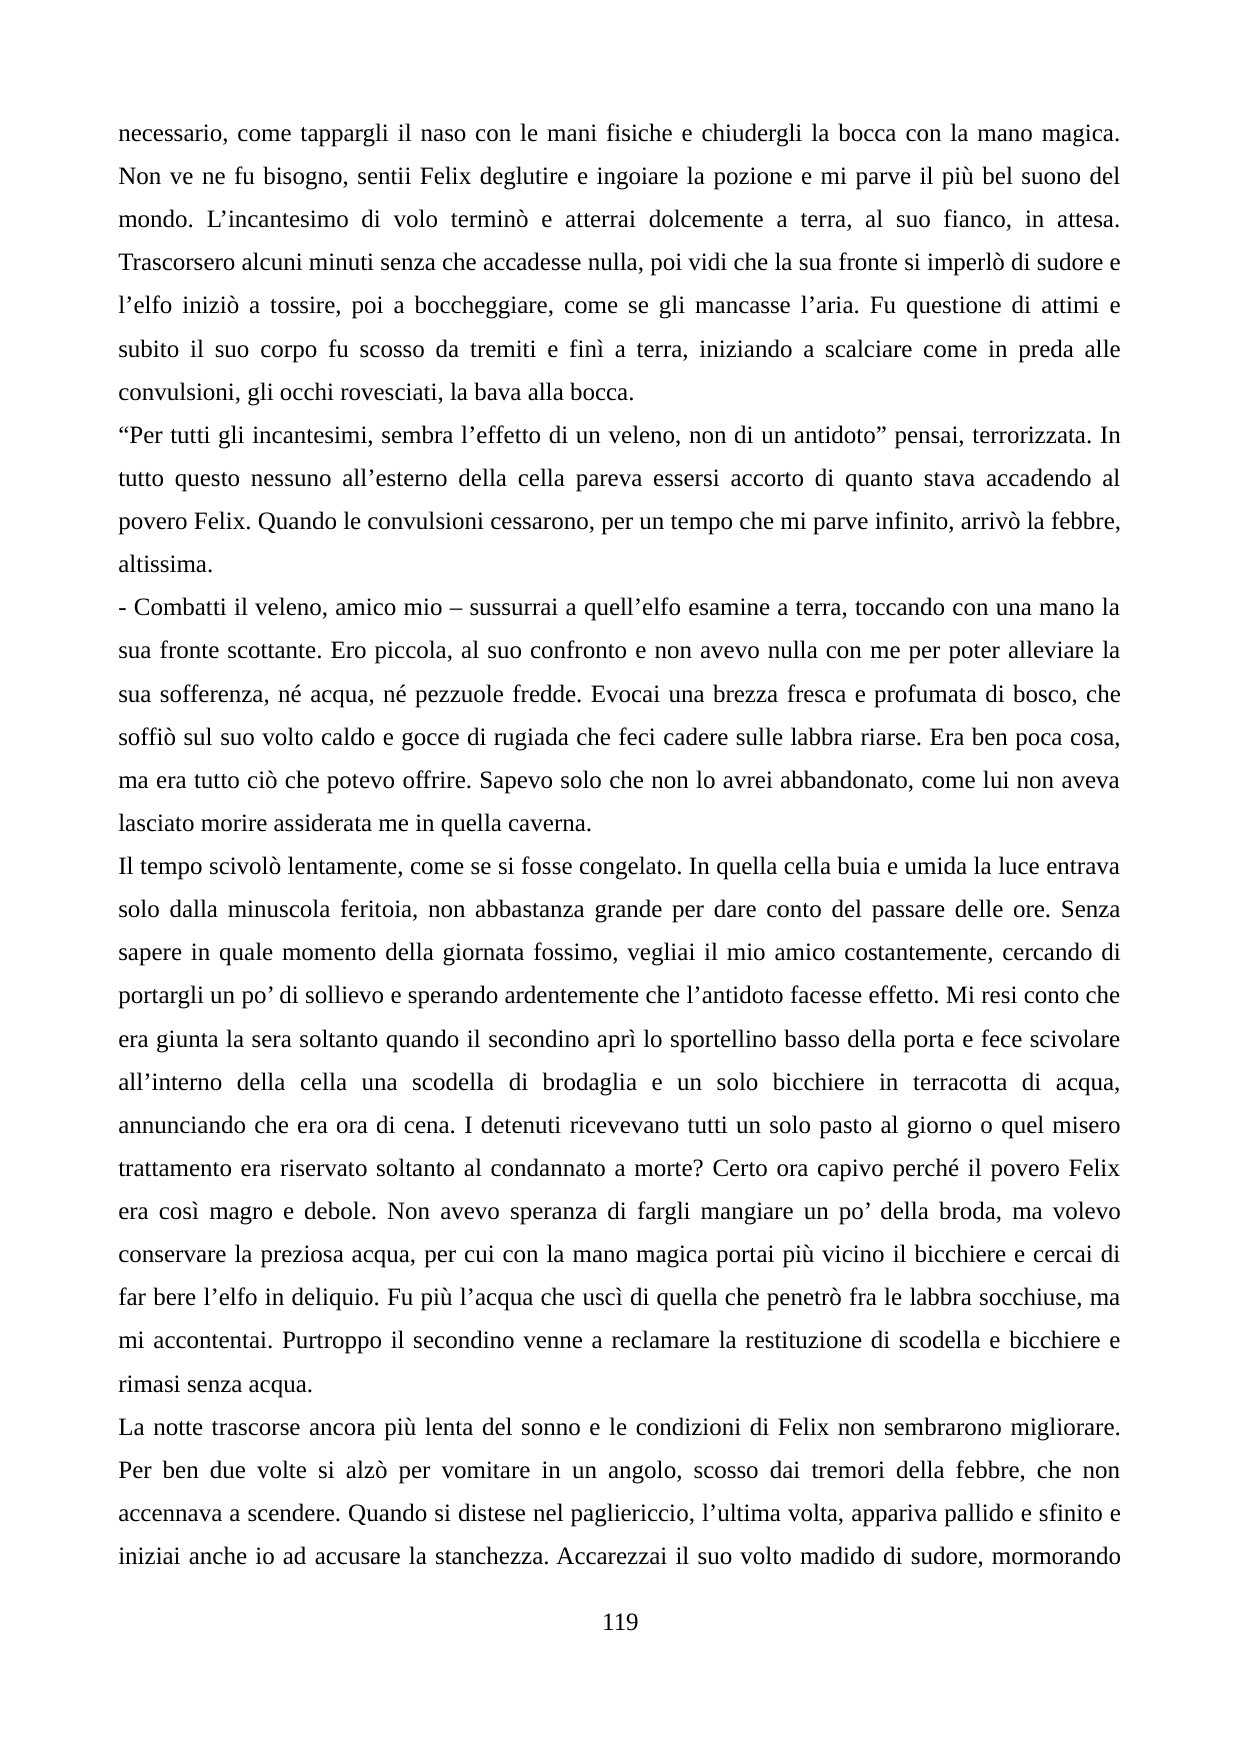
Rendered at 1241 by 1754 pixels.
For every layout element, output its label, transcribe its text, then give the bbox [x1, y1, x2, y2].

text - Combatti il veleno, amico mio – sussurrai a quell’elfo esamine a terra, toccando con una mano la sua fronte scottante. Ero piccola, al suo confronto e non avevo nulla con me per poter alleviare la sua sofferenza, né acqua, né pezzuole fredde. Evocai una brezza fresca e profumata di bosco, che soffiò sul suo volto caldo e gocce di rugiada che feci cadere sulle labbra riarse. Era ben poca cosa, ma era tutto ciò che potevo offrire. Sapevo solo che non lo avrei abbandonato, come lui non aveva lasciato morire assiderata me in quella caverna. [118, 592, 1122, 837]
text “Per tutti gli incantesimi, sembra l’effetto di un veleno, non di un antidoto” pensai, terrorizzata. In tutto questo nessuno all’esterno della cella pareva essersi accorto di quanto stava accadendo al povero Felix. Quando le convulsioni cessarono, per un tempo che mi parve infinito, arrivò la febbre, altissima. [118, 420, 1122, 578]
text Il tempo scivolò lentamente, come se si fosse congelato. In quella cella buia e umida la luce entrava solo dalla minuscola feritoia, non abbastanza grande per dare conto del passare delle ore. Senza sapere in quale momento della giornata fossimo, vegliai il mio amico costantemente, cercando di portargli un po’ di sollievo e sperando ardentemente che l’antidoto facesse effetto. Mi resi conto che era giunta la sera soltanto quando il secondino aprì lo sportellino basso della porta e fece scivolare all’interno della cella una scodella di brodaglia e un solo bicchiere in terracotta di acqua, annunciando che era ora di cena. I detenuti ricevevano tutti un solo pasto al giorno o quel misero trattamento era riservato soltanto al condannato a morte? Certo ora capivo perché il povero Felix era così magro e debole. Non avevo speranza di fargli mangiare un po’ della broda, ma volevo conservare la preziosa acqua, per cui con la mano magica portai più vicino il bicchiere e cercai di far bere l’elfo in deliquio. Fu più l’acqua che uscì di quella che penetrò fra le labbra socchiuse, ma mi accontentai. Purtroppo il secondino venne a reclamare la restituzione di scodella e bicchiere e rimasi senza acqua. [118, 851, 1122, 1397]
text La notte trascorse ancora più lenta del sonno e le condizioni di Felix non sembrarono migliorare. Per ben due volte si alzò per vomitare in un angolo, scosso dai tremori della febbre, che non accennava a scendere. Quando si distese nel pagliericcio, l’ultima volta, appariva pallido e sfinito e iniziai anche io ad accusare la stanchezza. Accarezzai il suo volto madido di sudore, mormorando [118, 1412, 1122, 1570]
text necessario, come tappargli il naso con le mani fisiche e chiudergli la bocca con la mano magica. Non ve ne fu bisogno, sentii Felix deglutire e ingoiare la pozione e mi parve il più bel suono del mondo. L’incantesimo di volo terminò e atterrai dolcemente a terra, al suo fianco, in attesa. Trascorsero alcuni minuti senza che accadesse nulla, poi vidi che la sua fronte si imperlò di sudore e l’elfo iniziò a tossire, poi a boccheggiare, come se gli mancasse l’aria. Fu questione di attimi e subito il suo corpo fu scosso da tremiti e finì a terra, iniziando a scalciare come in preda alle convulsioni, gli occhi rovesciati, la bava alla bocca. [118, 118, 1122, 406]
